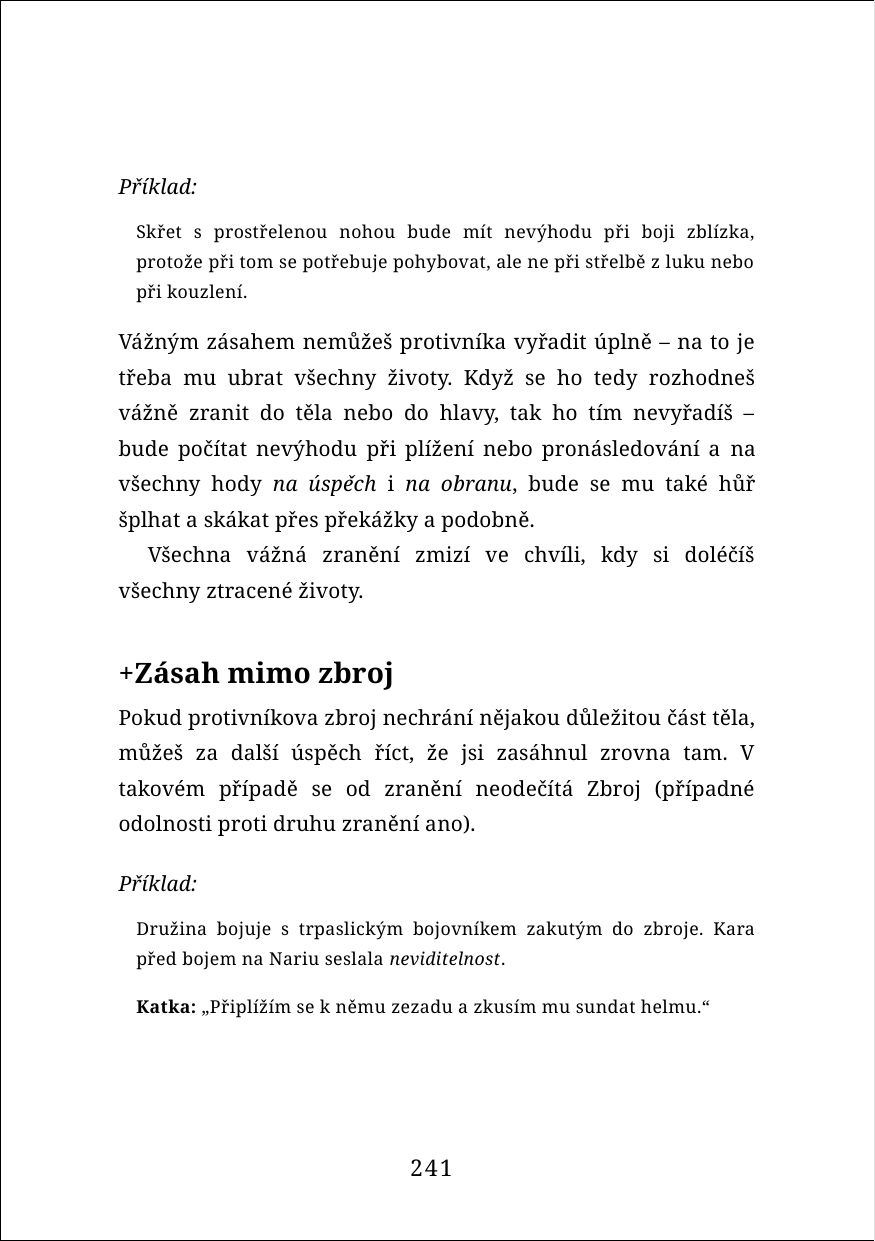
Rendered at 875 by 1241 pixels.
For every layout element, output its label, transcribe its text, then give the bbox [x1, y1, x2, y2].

text Příklad: [118, 869, 756, 897]
text Katka: „Připlížím se k němu zezadu a zkusím mu sundat helmu.“ [136, 994, 756, 1018]
text Družina bojuje s trpaslickým bojovníkem zakutým do zbroje. Kara před bojem na Nariu seslala neviditelnost. [136, 916, 756, 970]
text Skřet s prostřelenou nohou bude mít nevýhodu při boji zblízka, protože při tom se potřebuje pohybovat, ale ne při střelbě z luku nebo při kouzlení. [136, 219, 756, 304]
text Příklad: [118, 172, 756, 200]
text Pokud protivníkova zbroj nechrání nějakou důležitou část těla, můžeš za další úspěch říct, že jsi zasáhnul zrovna tam. V takovém případě se od zranění neodečítá Zbroj (případné odolnosti proti druhu zranění ano). [118, 703, 756, 838]
text Vážným zásahem nemůžeš protivníka vyřadit úplně – na to je třeba mu ubrat všechny životy. Když se ho tedy rozhodneš vážně zranit do těla nebo do hlavy, tak ho tím nevyřadíš – bude počítat nevýhodu při plížení nebo pronásledování a na všechny hody na úspěch i na obranu, bude se mu také hůř šplhat a skákat přes překážky a podobně. Všechna vážná zranění zmizí ve chvíli, kdy si doléčíš všechny ztracené životy. [118, 327, 756, 604]
subtitle +Zásah mimo zbroj [118, 653, 756, 691]
